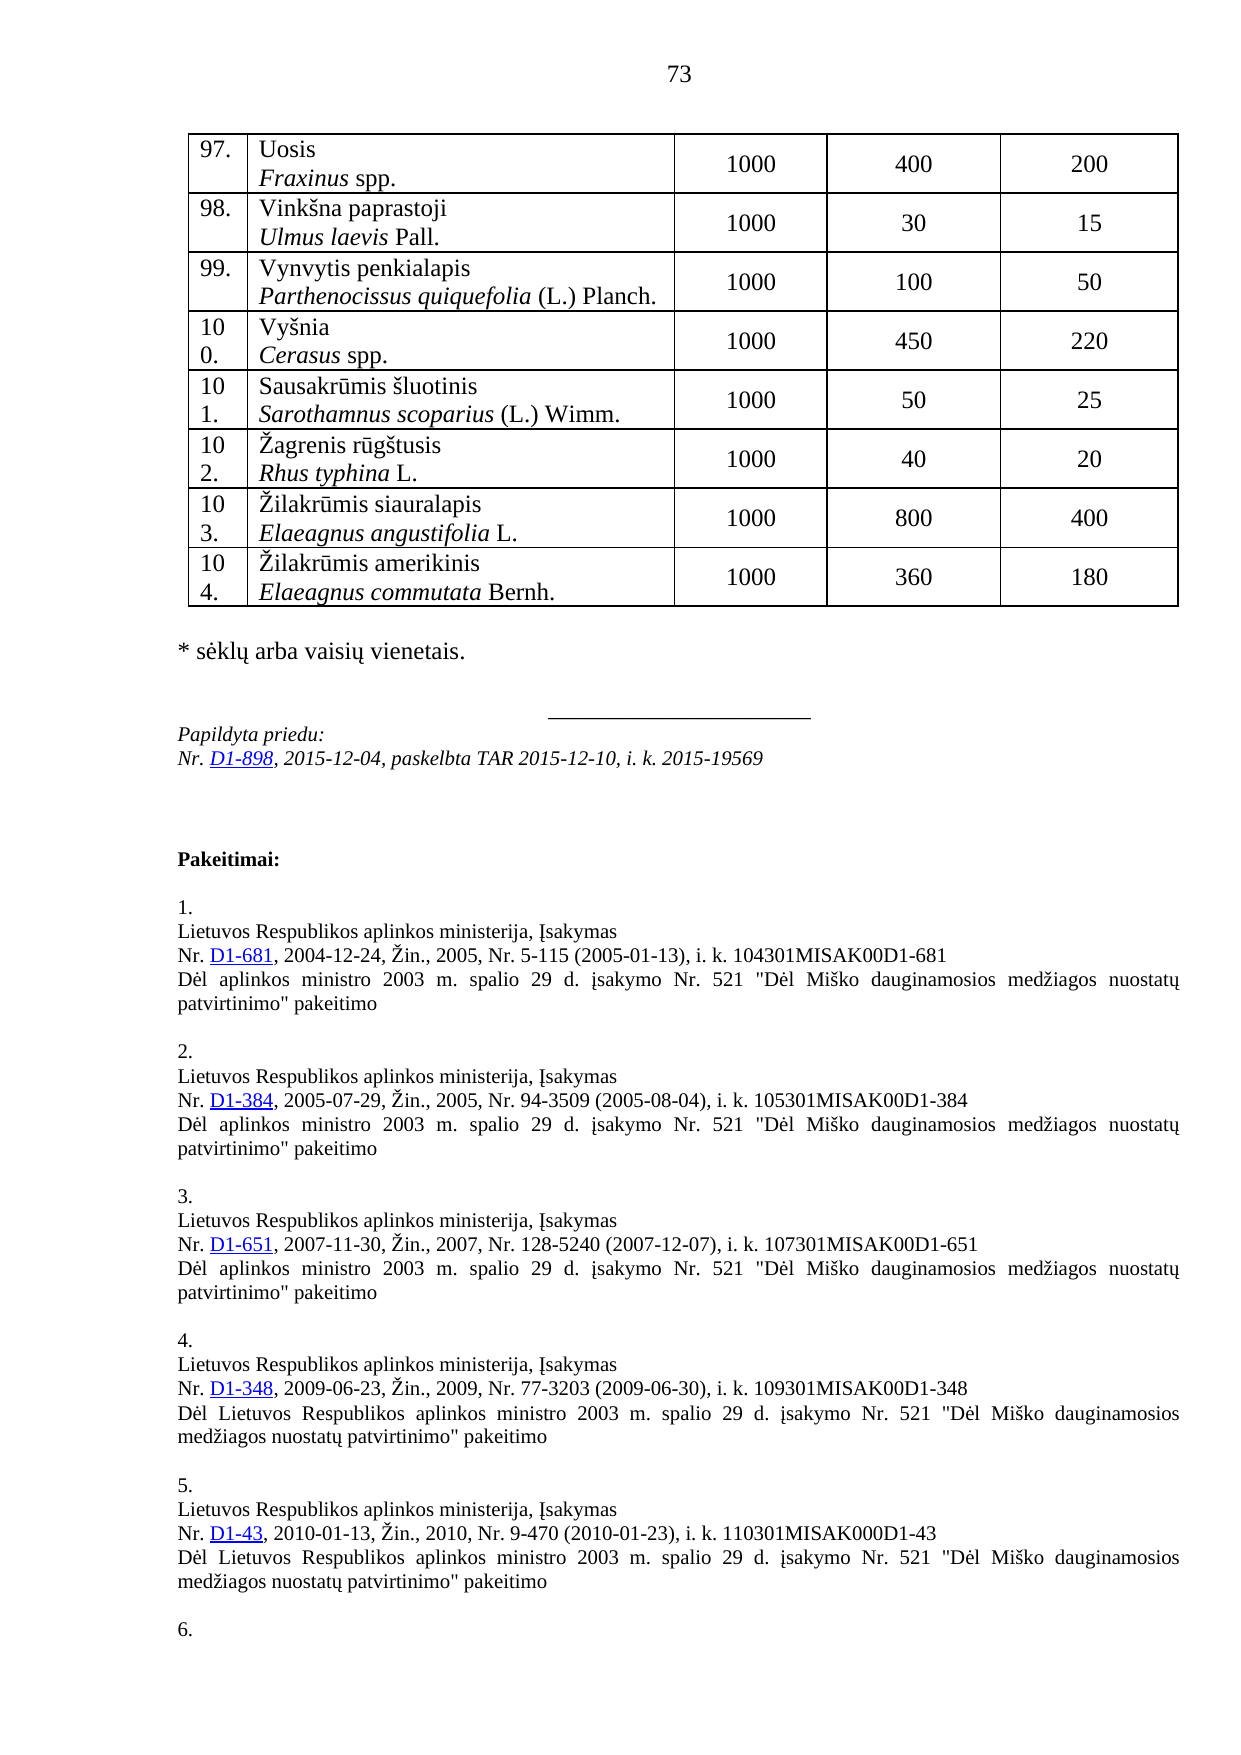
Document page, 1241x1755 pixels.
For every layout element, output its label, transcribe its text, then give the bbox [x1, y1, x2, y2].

table_cell 400 [1001, 489, 1177, 546]
text 5. [177, 1473, 1181, 1497]
table_cell 15 [1001, 194, 1177, 251]
table_cell 101. [189, 371, 247, 428]
text 3. [177, 1184, 1181, 1208]
text * sėklų arba vaisių vienetais. [177, 636, 1181, 664]
text Lietuvos Respublikos aplinkos ministerija, Įsakymas [177, 1063, 1181, 1088]
table_cell 104. [189, 548, 247, 605]
table_cell 1000 [675, 548, 826, 605]
text Papildyta priedu: [177, 722, 1181, 746]
table_cell 800 [828, 489, 1000, 546]
text Dėl Lietuvos Respublikos aplinkos ministro 2003 m. spalio 29 d. įsakymo Nr. 521 "Dėl Miško dauginamosios medžiagos nuostatų patvirtinimo" pakeitimo [177, 1400, 1181, 1448]
table_cell 450 [828, 312, 1000, 369]
table_cell 103. [189, 489, 247, 546]
table_cell 200 [1001, 135, 1177, 192]
text Nr. D1-348, 2009-06-23, Žin., 2009, Nr. 77-3203 (2009-06-30), i. k. 109301MISAK00D1-348 [177, 1376, 1181, 1400]
text Nr. D1-681, 2004-12-24, Žin., 2005, Nr. 5-115 (2005-01-13), i. k. 104301MISAK00D1-681 [177, 943, 1181, 967]
text Dėl aplinkos ministro 2003 m. spalio 29 d. įsakymo Nr. 521 "Dėl Miško dauginamosios medžiagos nuostatų patvirtinimo" pakeitimo [177, 967, 1181, 1015]
text Lietuvos Respublikos aplinkos ministerija, Įsakymas [177, 919, 1181, 943]
table_cell 100. [189, 312, 247, 369]
table_cell Vyšnia Cerasus spp. [248, 312, 674, 369]
table_cell 1000 [675, 312, 826, 369]
table_cell 30 [828, 194, 1000, 251]
text 2. [177, 1039, 1181, 1063]
text Dėl aplinkos ministro 2003 m. spalio 29 d. įsakymo Nr. 521 "Dėl Miško dauginamosios medžiagos nuostatų patvirtinimo" pakeitimo [177, 1256, 1181, 1304]
text Lietuvos Respublikos aplinkos ministerija, Įsakymas [177, 1497, 1181, 1521]
table_cell Vinkšna paprastoji Ulmus laevis Pall. [248, 194, 674, 251]
text Lietuvos Respublikos aplinkos ministerija, Įsakymas [177, 1208, 1181, 1232]
table_cell Žilakrūmis amerikinis Elaeagnus commutata Bernh. [248, 548, 674, 605]
table_cell 1000 [675, 194, 826, 251]
table_cell Sausakrūmis šluotinis Sarothamnus scoparius (L.) Wimm. [248, 371, 674, 428]
table_cell 50 [1001, 253, 1177, 310]
text 4. [177, 1328, 1181, 1352]
text Nr. D1-651, 2007-11-30, Žin., 2007, Nr. 128-5240 (2007-12-07), i. k. 107301MISAK00D1-651 [177, 1232, 1181, 1256]
text 6. [177, 1617, 1181, 1641]
table_cell 400 [828, 135, 1000, 192]
table_cell 1000 [675, 430, 826, 487]
table_cell Žilakrūmis siauralapis Elaeagnus angustifolia L. [248, 489, 674, 546]
table_cell 220 [1001, 312, 1177, 369]
table_cell Uosis Fraxinus spp. [248, 135, 674, 192]
text Dėl aplinkos ministro 2003 m. spalio 29 d. įsakymo Nr. 521 "Dėl Miško dauginamosios medžiagos nuostatų patvirtinimo" pakeitimo [177, 1112, 1181, 1160]
table_cell 50 [828, 371, 1000, 428]
table_cell 1000 [675, 135, 826, 192]
text Nr. D1-898, 2015-12-04, paskelbta TAR 2015-12-10, i. k. 2015-19569 [177, 746, 1181, 770]
table_cell Vynvytis penkialapis Parthenocissus quiquefolia (L.) Planch. [248, 253, 674, 310]
table_cell 180 [1001, 548, 1177, 605]
table_cell 98. [189, 194, 247, 251]
table_cell 1000 [675, 371, 826, 428]
table_cell 99. [189, 253, 247, 310]
table_cell 100 [828, 253, 1000, 310]
table_cell Žagrenis rūgštusis Rhus typhina L. [248, 430, 674, 487]
text 1. [177, 895, 1181, 919]
text Pakeitimai: [177, 847, 1181, 871]
table_cell 97. [189, 135, 247, 192]
text Nr. D1-384, 2005-07-29, Žin., 2005, Nr. 94-3509 (2005-08-04), i. k. 105301MISAK00D1-384 [177, 1088, 1181, 1112]
text Lietuvos Respublikos aplinkos ministerija, Įsakymas [177, 1352, 1181, 1376]
text Dėl Lietuvos Respublikos aplinkos ministro 2003 m. spalio 29 d. įsakymo Nr. 521 "Dėl Miško dauginamosios medžiagos nuostatų patvirtinimo" pakeitimo [177, 1545, 1181, 1593]
table_cell 360 [828, 548, 1000, 605]
table_cell 40 [828, 430, 1000, 487]
text _____________________ [177, 693, 1181, 722]
table_cell 102. [189, 430, 247, 487]
table_cell 20 [1001, 430, 1177, 487]
table_cell 1000 [675, 253, 826, 310]
table_cell 1000 [675, 489, 826, 546]
text Nr. D1-43, 2010-01-13, Žin., 2010, Nr. 9-470 (2010-01-23), i. k. 110301MISAK000D1-43 [177, 1521, 1181, 1545]
table_cell 25 [1001, 371, 1177, 428]
